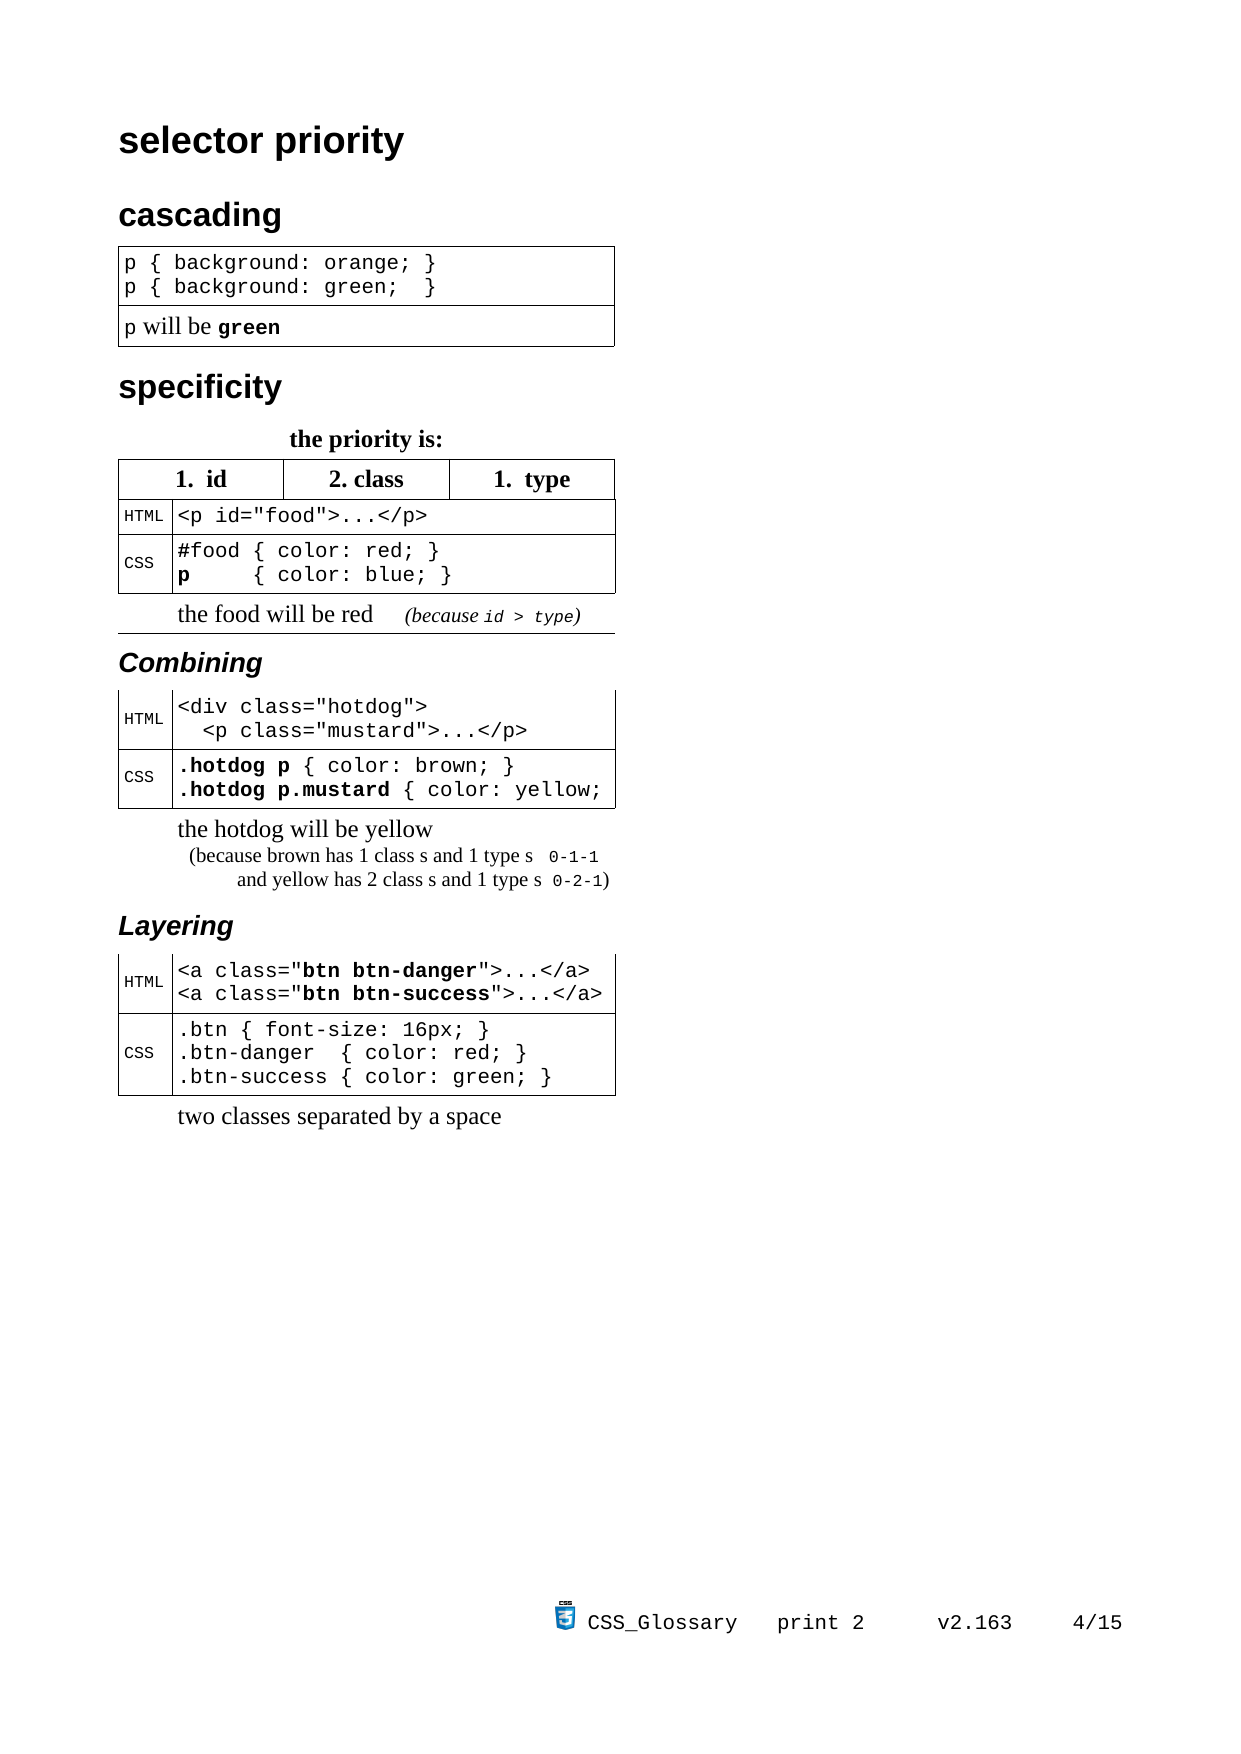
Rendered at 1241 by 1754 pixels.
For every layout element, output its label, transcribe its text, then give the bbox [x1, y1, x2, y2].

table_cell p will be green [119, 306, 614, 346]
subtitle specificity [118, 367, 614, 406]
table_header <a class="btn btn-danger">...</a> <a class="btn btn-success">...</a> [173, 954, 615, 1013]
subtitle cascading [118, 195, 614, 234]
table_cell 2. class [284, 460, 449, 499]
table_cell [118, 594, 172, 633]
table_cell [118, 809, 172, 897]
subtitle Combining [118, 646, 614, 678]
table_cell 1. id [119, 460, 283, 499]
table_header the priority is: [118, 418, 614, 458]
table_cell .hotdog p { color: brown; } .hotdog p.mustard { color: yellow; [173, 750, 615, 808]
table_header HTML [119, 690, 172, 749]
table_cell CSS [119, 535, 172, 593]
table_cell CSS [119, 750, 172, 808]
table_cell CSS [119, 1014, 172, 1095]
table_header <p id="food">...</p> [173, 500, 615, 534]
subtitle selector priority [118, 118, 614, 162]
table_cell 1. type [450, 460, 614, 499]
table_header p { background: orange; } p { background: green; } [119, 247, 614, 305]
subtitle Layering [118, 910, 614, 942]
table_header HTML [119, 954, 172, 1013]
table_cell two classes separated by a space [172, 1096, 615, 1136]
picture [555, 1601, 575, 1630]
table_header HTML [119, 500, 172, 534]
table_cell [118, 1096, 172, 1136]
table_header <div class="hotdog"> <p class="mustard">...</p> [173, 690, 615, 749]
table_cell the hotdog will be yellow (because brown has 1 class s and 1 type s 0-1-1 and yellow has 2 class s and 1 type s 0-2-1) [172, 809, 615, 897]
table_cell the food will be red (because id > type) [172, 594, 615, 633]
table_cell #food { color: red; } p { color: blue; } [173, 535, 615, 593]
table_cell .btn { font-size: 16px; } .btn-danger { color: red; } .btn-success { color: green; } [173, 1014, 615, 1095]
